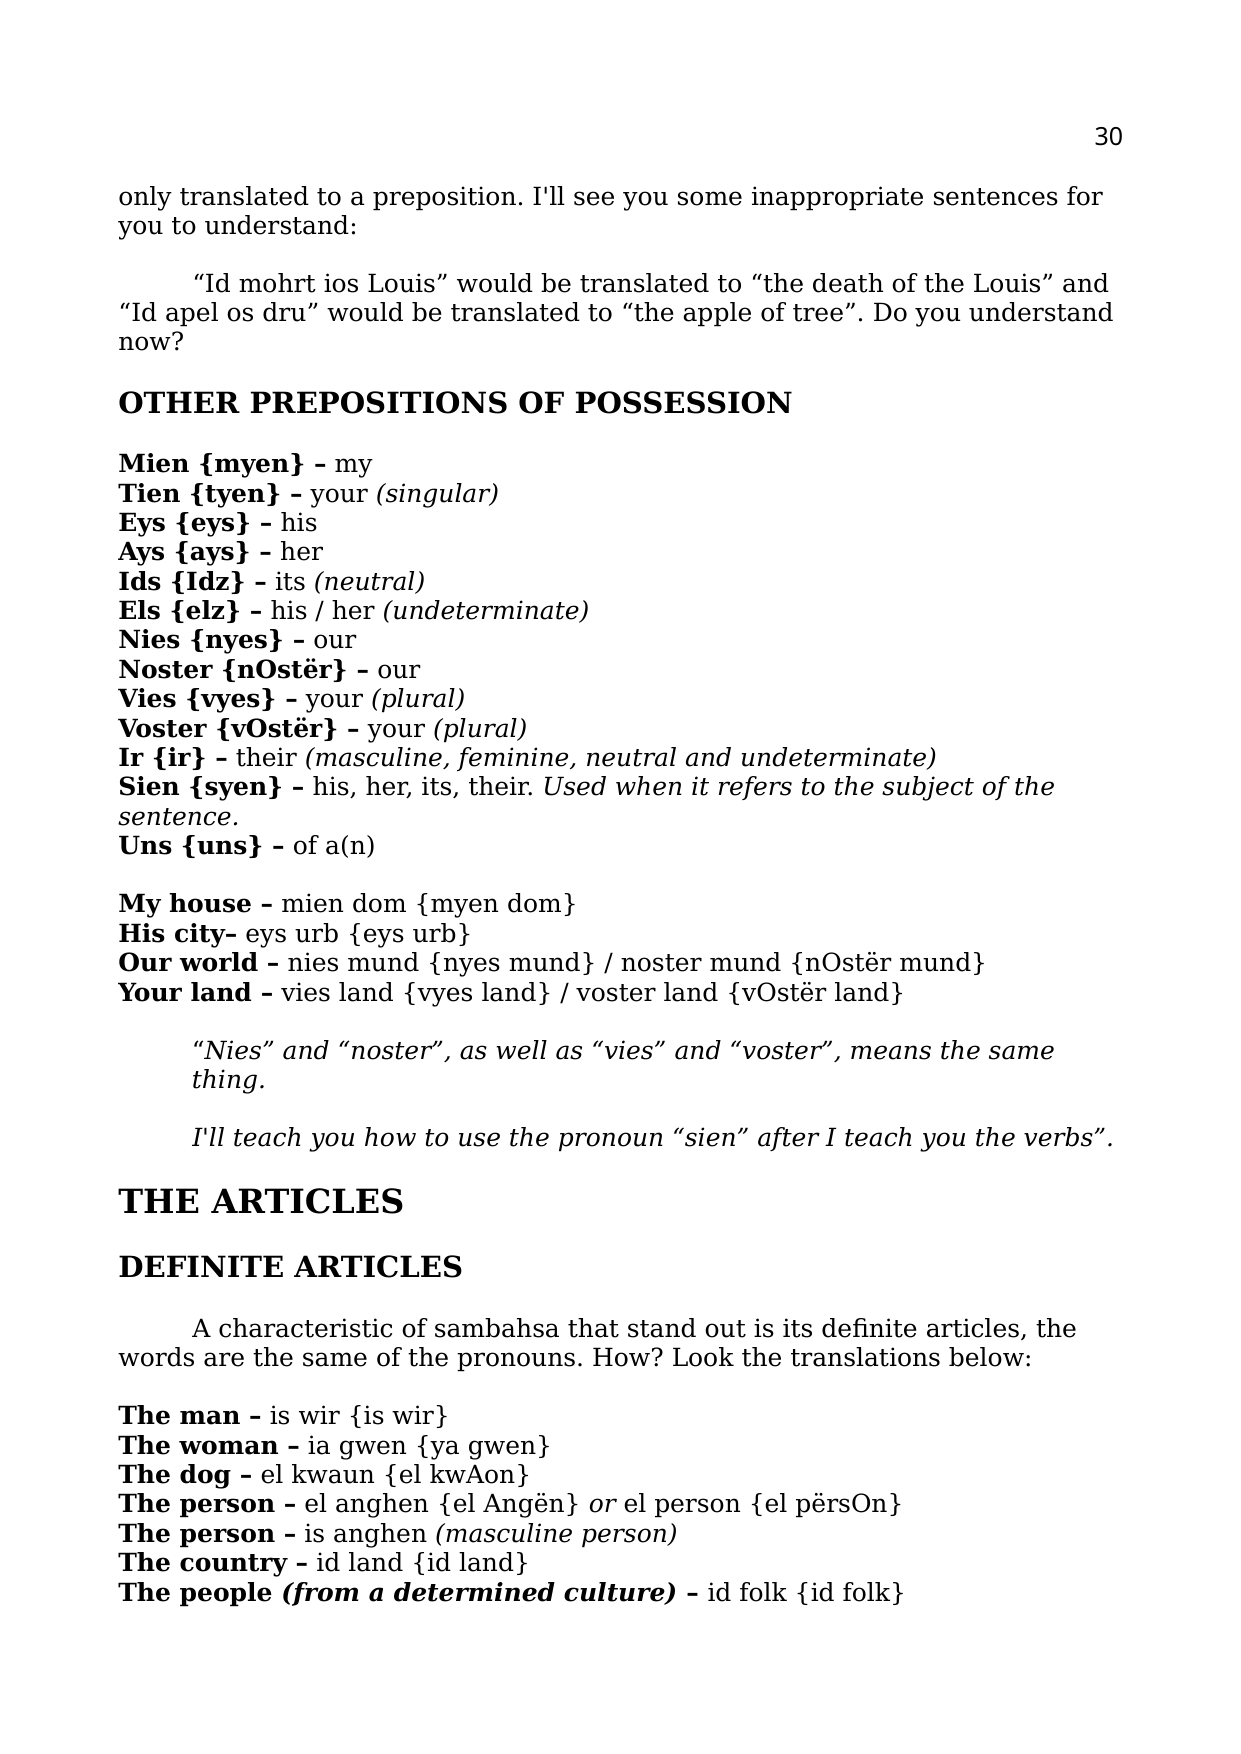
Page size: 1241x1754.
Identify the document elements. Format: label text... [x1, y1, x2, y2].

text Noster {nOstër} – our [118, 655, 1123, 684]
text The man – is wir {is wir} [118, 1401, 1123, 1431]
subtitle THE ARTICLES [118, 1182, 1123, 1221]
text Voster {vOstër} – your (plural) [118, 714, 1123, 743]
text Ir {ir} – their (masculine, feminine, neutral and undeterminate) [118, 743, 1123, 772]
text Uns {uns} – of a(n) [118, 831, 1123, 860]
text The person – is anghen (masculine person) [118, 1519, 1123, 1548]
text Nies {nyes} – our [118, 626, 1123, 655]
text His city– eys urb {eys urb} [118, 919, 1123, 948]
text Our world – nies mund {nyes mund} / noster mund {nOstër mund} [118, 948, 1123, 978]
text The country – id land {id land} [118, 1548, 1123, 1577]
subtitle OTHER PREPOSITIONS OF POSSESSION [118, 386, 1123, 420]
text Ays {ays} – her [118, 537, 1123, 567]
text The people (from a determined culture) – id folk {id folk} [118, 1577, 1123, 1607]
text The woman – ia gwen {ya gwen} [118, 1431, 1123, 1460]
text My house – mien dom {myen dom} [118, 889, 1123, 919]
text only translated to a preposition. I'll see you some inappropriate sentences for you to understand: [118, 182, 1123, 240]
text Sien {syen} – his, her, its, their. Used when it refers to the subject of the sentence. [118, 772, 1123, 831]
text Els {elz} – his / her (undeterminate) [118, 596, 1123, 626]
text Eys {eys} – his [118, 508, 1123, 537]
text Your land – vies land {vyes land} / voster land {vOstër land} [118, 978, 1123, 1007]
text I'll teach you how to use the pronoun “sien” after I teach you the verbs”. [118, 1124, 1123, 1153]
text Ids {Idz} – its (neutral) [118, 567, 1123, 596]
text The dog – el kwaun {el kwAon} [118, 1460, 1123, 1489]
text Vies {vyes} – your (plural) [118, 684, 1123, 714]
text Tien {tyen} – your (singular) [118, 479, 1123, 508]
text “Id mohrt ios Louis” would be translated to “the death of the Louis” and “Id apel os dru” would be translated to “the apple of tree”. Do you understand now? [118, 269, 1123, 357]
text Mien {myen} – my [118, 449, 1123, 479]
subtitle DEFINITE ARTICLES [118, 1250, 1123, 1284]
text A characteristic of sambahsa that stand out is its definite articles, the words are the same of the pronouns. How? Look the translations below: [118, 1314, 1123, 1372]
text “Nies” and “noster”, as well as “vies” and “voster”, means the same thing. [192, 1036, 1123, 1094]
text The person – el anghen {el Angën} or el person {el përsOn} [118, 1489, 1123, 1519]
